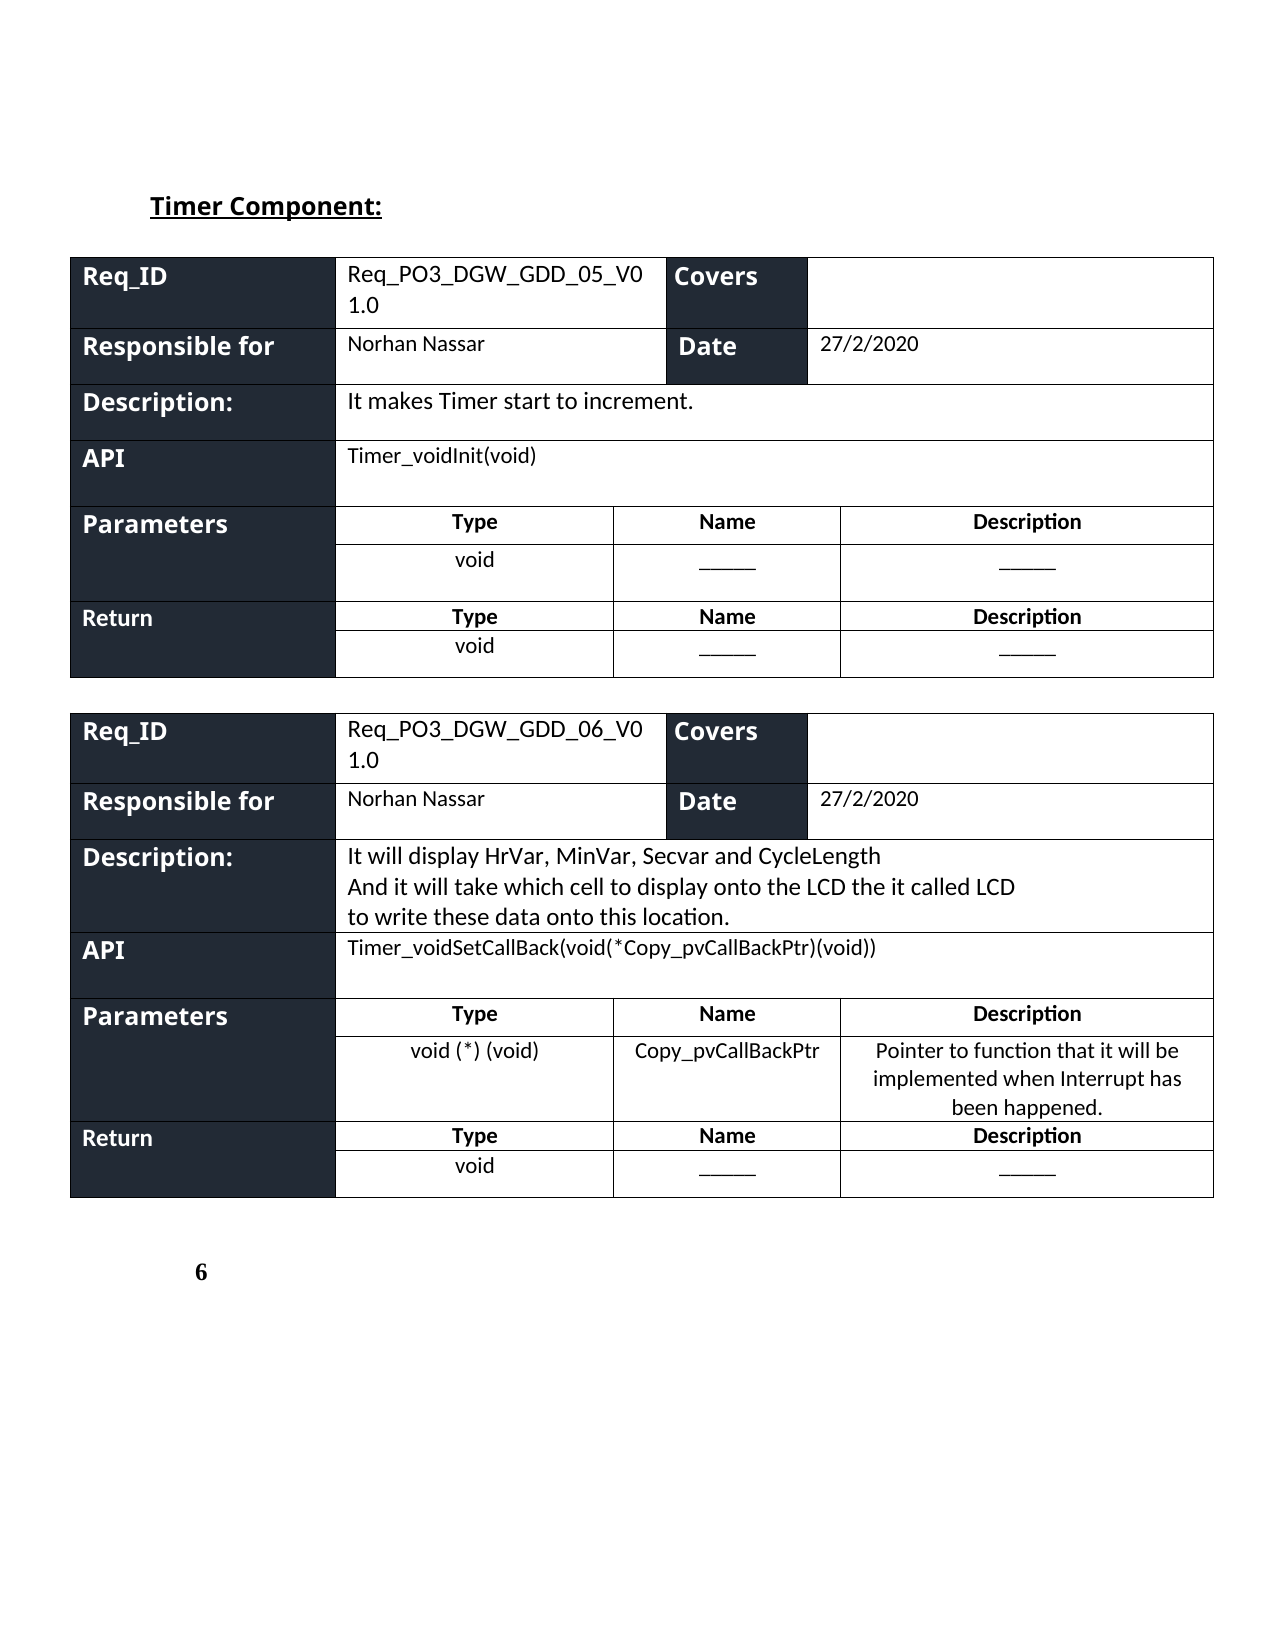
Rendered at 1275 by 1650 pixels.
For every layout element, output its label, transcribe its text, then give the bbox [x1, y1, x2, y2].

subtitle Timer Component: [150, 188, 1125, 222]
table_cell Parameters [71, 999, 335, 1121]
table_cell API [71, 441, 335, 506]
table_cell _____ [841, 631, 1213, 677]
table_cell Name [614, 999, 840, 1036]
table_cell _____ [841, 1151, 1213, 1197]
table_cell Description: [71, 385, 335, 440]
table_cell Norhan Nassar [336, 784, 666, 839]
table_cell Date [667, 784, 807, 839]
table_cell void [336, 545, 613, 601]
table_cell _____ [614, 631, 840, 677]
table_cell void [336, 1151, 613, 1197]
table_cell Return [71, 602, 335, 677]
table_cell Responsible for [71, 784, 335, 839]
table_header Req_PO3_DGW_GDD_06_V01.0 [336, 714, 666, 783]
table_cell Type [336, 1122, 613, 1150]
table_cell _____ [614, 545, 840, 601]
table_header Req_ID [71, 258, 335, 328]
table_cell Responsible for [71, 329, 335, 384]
table_header Req_ID [71, 714, 335, 783]
table_cell Description [841, 1122, 1213, 1150]
table_header [841, 714, 1213, 783]
table_cell void [336, 631, 613, 677]
table_cell Description [841, 999, 1213, 1036]
table_cell void (*) (void) [336, 1037, 613, 1121]
table_cell Type [336, 999, 613, 1036]
table_cell 27/2/2020 [808, 329, 1213, 384]
table_cell Date [667, 329, 807, 384]
table_cell Name [614, 1122, 840, 1150]
table_cell Type [336, 602, 613, 630]
table_cell _____ [614, 1151, 840, 1197]
table_cell Description [841, 602, 1213, 630]
table_cell Description: [71, 840, 335, 932]
table_cell It makes Timer start to increment. [336, 385, 1213, 440]
table_header Covers [667, 258, 807, 328]
table_cell It will display HrVar, MinVar, Secvar and CycleLength And it will take which cell to display onto the LCD the it called LCD to write these data onto this location. [336, 840, 1213, 932]
table_cell Parameters [71, 507, 335, 601]
table_cell Return [71, 1122, 335, 1197]
table_header [808, 258, 841, 328]
table_cell 27/2/2020 [808, 784, 1213, 839]
table_cell Norhan Nassar [336, 329, 666, 384]
table_cell Description [841, 507, 1213, 544]
table_cell Name [614, 507, 840, 544]
table_cell _____ [841, 545, 1213, 601]
table_cell Pointer to function that it will be implemented when Interrupt has been happened. [841, 1037, 1213, 1121]
table_header Covers [667, 714, 807, 783]
table_cell Type [336, 507, 613, 544]
table_cell Name [614, 602, 840, 630]
table_header [808, 714, 841, 783]
table_header Req_PO3_DGW_GDD_05_V01.0 [336, 258, 666, 328]
table_header [841, 258, 1213, 328]
table_cell Copy_pvCallBackPtr [614, 1037, 840, 1121]
table_cell API [71, 933, 335, 998]
table_cell Timer_voidSetCallBack(void(*Copy_pvCallBackPtr)(void)) [336, 933, 1213, 998]
table_cell Timer_voidInit(void) [336, 441, 1213, 506]
